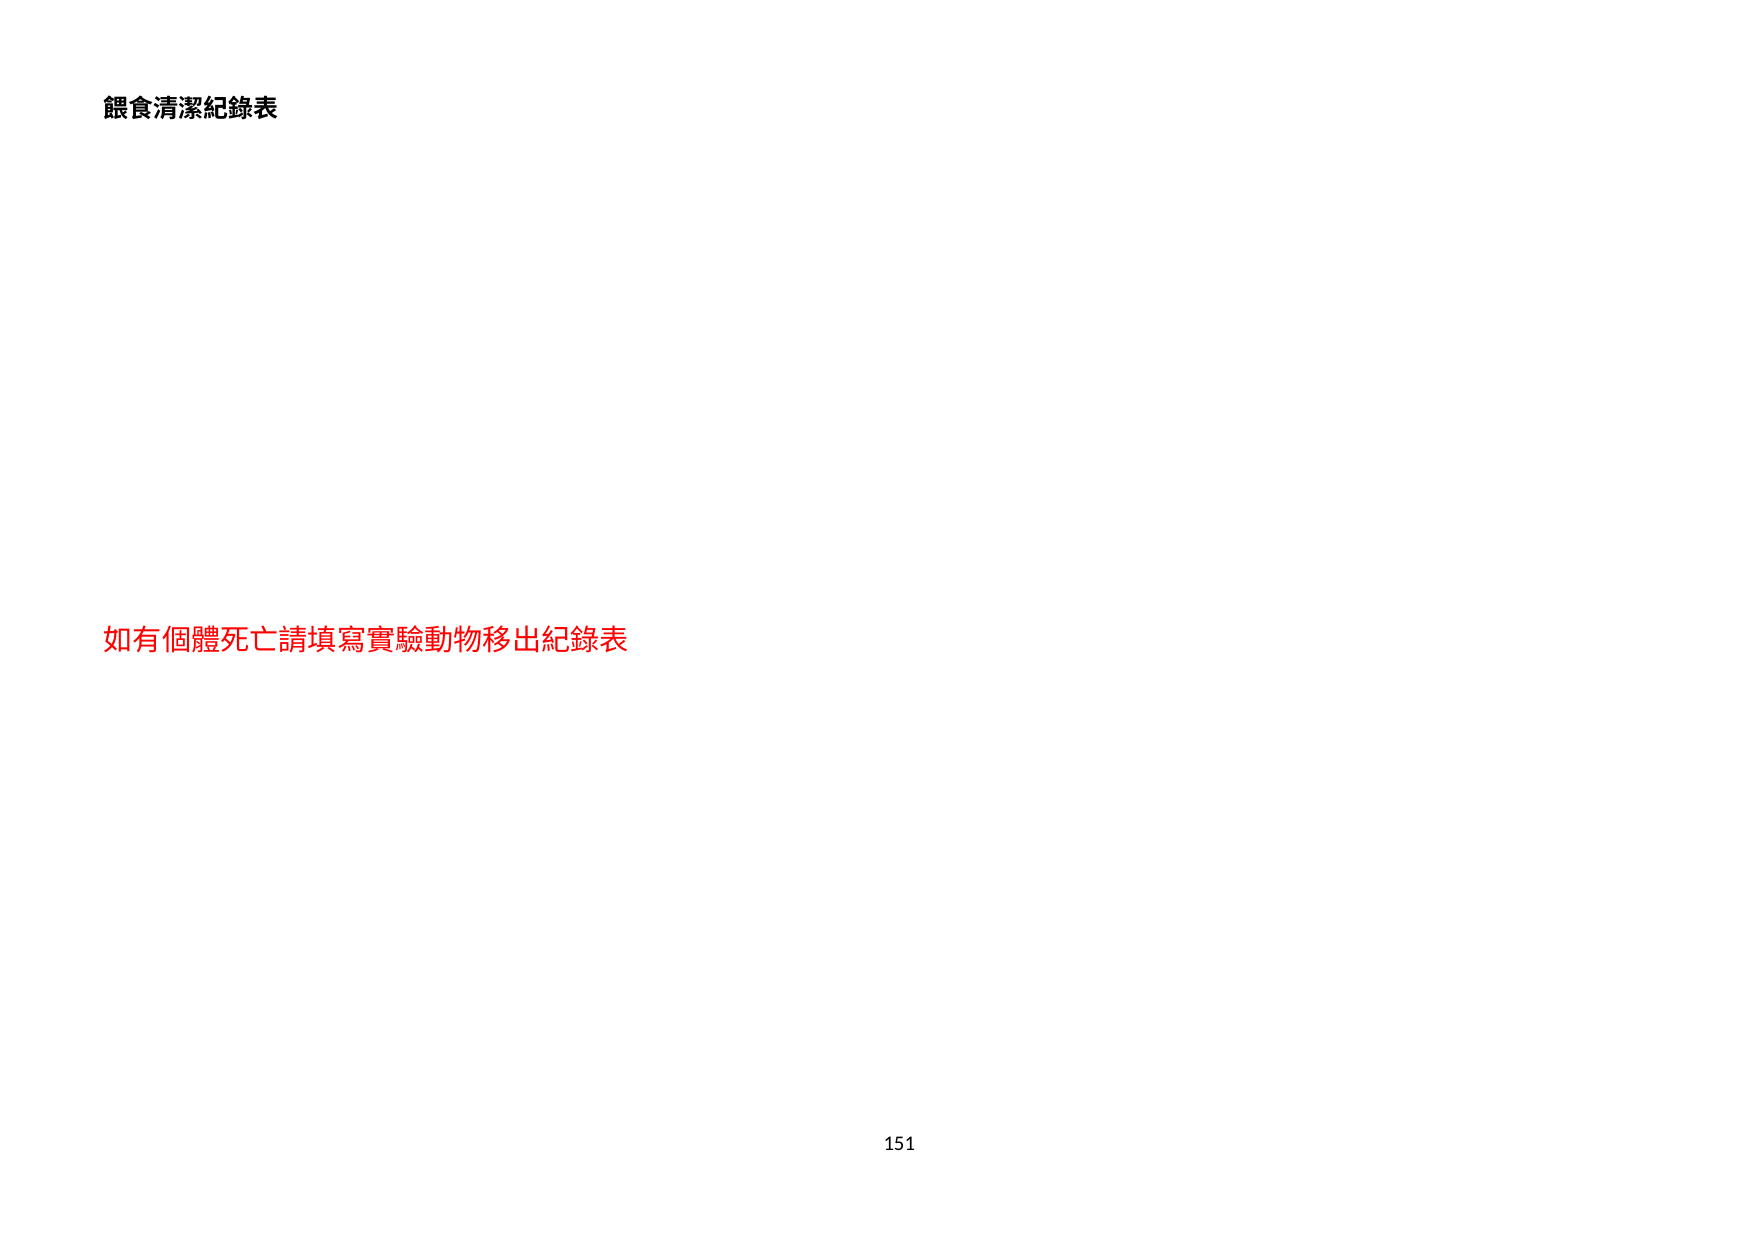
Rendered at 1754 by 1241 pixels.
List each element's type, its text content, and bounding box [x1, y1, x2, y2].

text 如有個體死亡請填寫實驗動物移出紀錄表 [103, 596, 1695, 659]
